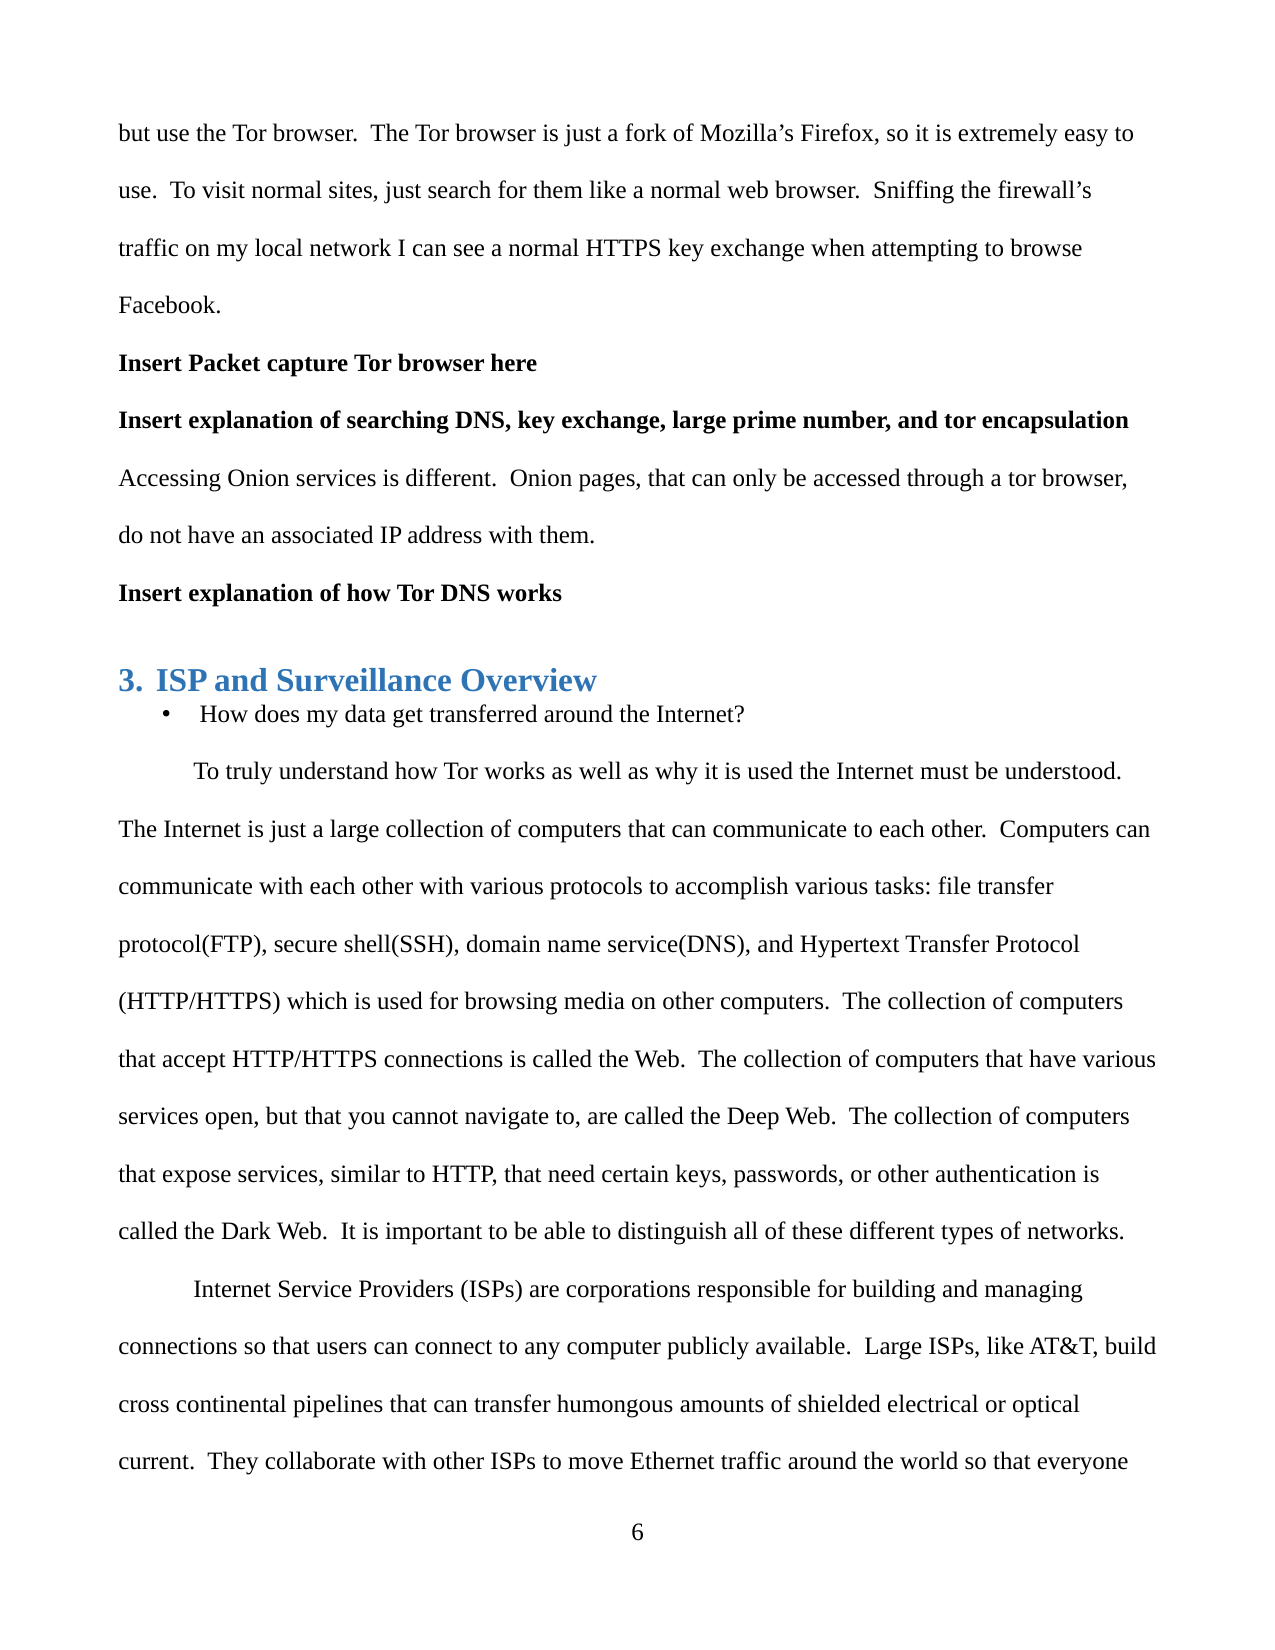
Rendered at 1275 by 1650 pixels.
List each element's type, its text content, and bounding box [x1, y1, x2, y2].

text Accessing Onion services is different. Onion pages, that can only be accessed through a tor browser, do not have an associated IP address with them. [118, 463, 1157, 549]
text Insert Packet capture Tor browser here [118, 348, 1157, 377]
list How does my data get transferred around the Internet? [162, 699, 1157, 728]
text Internet Service Providers (ISPs) are corporations responsible for building and managing connections so that users can connect to any computer publicly available. Large ISPs, like AT&T, build cross continental pipelines that can transfer humongous amounts of shielded electrical or optical current. They collaborate with other ISPs to move Ethernet traffic around the world so that everyone [118, 1274, 1157, 1475]
text but use the Tor browser. The Tor browser is just a fork of Mozilla’s Firefox, so it is extremely easy to use. To visit normal sites, just search for them like a normal web browser. Sniffing the firewall’s traffic on my local network I can see a normal HTTPS key exchange when attempting to browse Facebook. [118, 118, 1157, 319]
subtitle ISP and Surveillance Overview [118, 661, 1157, 699]
text Insert explanation of searching DNS, key exchange, large prime number, and tor encapsulation [118, 406, 1157, 434]
text To truly understand how Tor works as well as why it is used the Internet must be understood. The Internet is just a large collection of computers that can communicate to each other. Computers can communicate with each other with various protocols to accomplish various tasks: file transfer protocol(FTP), secure shell(SSH), domain name service(DNS), and Hypertext Transfer Protocol (HTTP/HTTPS) which is used for browsing media on other computers. The collection of computers that accept HTTP/HTTPS connections is called the Web. The collection of computers that have various services open, but that you cannot navigate to, are called the Deep Web. The collection of computers that expose services, similar to HTTP, that need certain keys, passwords, or other authentication is called the Dark Web. It is important to be able to distinguish all of these different types of networks. [118, 756, 1157, 1245]
text Insert explanation of how Tor DNS works [118, 578, 1157, 607]
